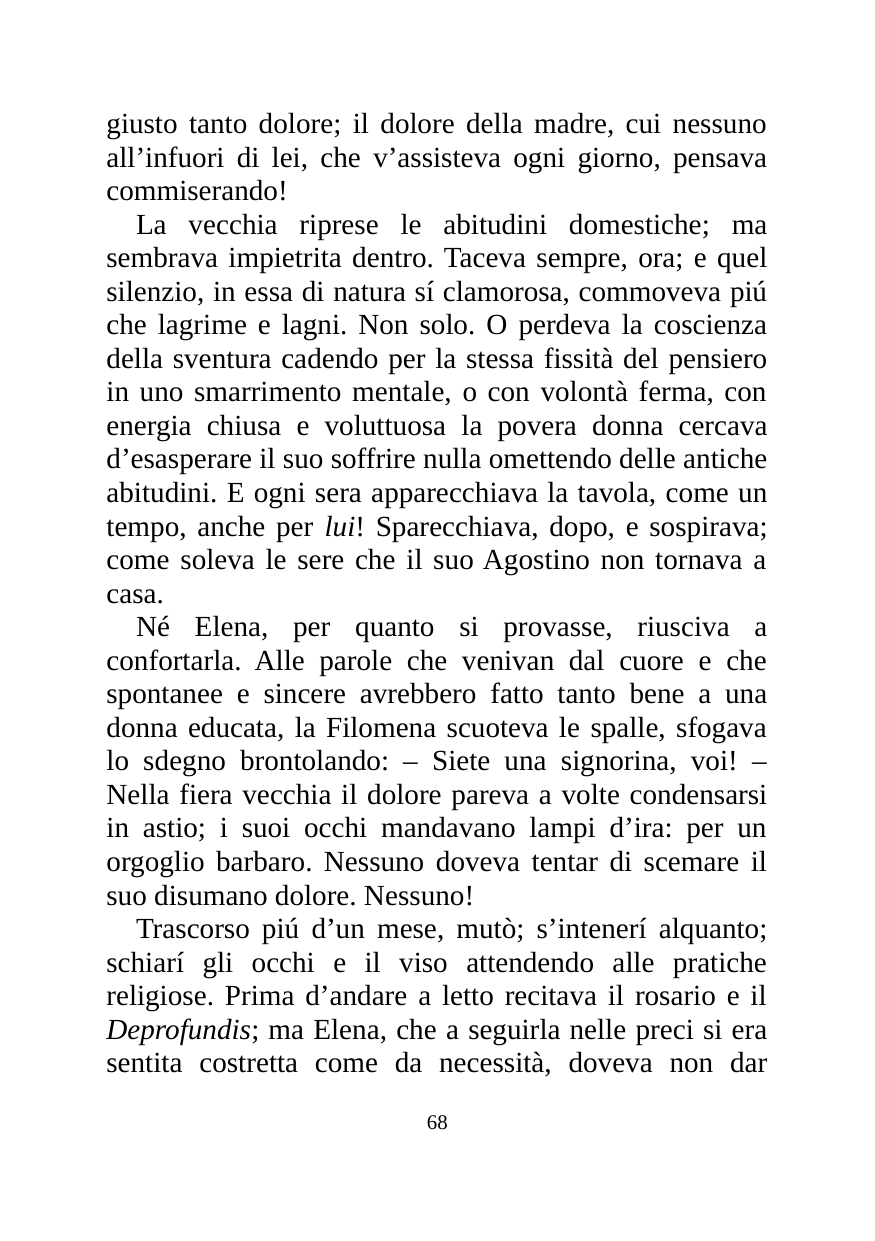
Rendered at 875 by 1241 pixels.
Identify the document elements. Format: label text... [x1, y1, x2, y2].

text Né Elena, per quanto si provasse, riusciva a confortarla. Alle parole che venivan dal cuore e che spontanee e sincere avrebbero fatto tanto bene a una donna educata, la Filomena scuoteva le spalle, sfogava lo sdegno brontolando: – Siete una signorina, voi! – Nella fiera vecchia il dolore pareva a volte condensarsi in astio; i suoi occhi mandavano lampi d’ira: per un orgoglio barbaro. Nessuno doveva tentar di scemare il suo disumano dolore. Nessuno! [106, 609, 768, 911]
text Trascorso piú d’un mese, mutò; s’intenerí alquanto; schiarí gli occhi e il viso attendendo alle pratiche religiose. Prima d’andare a letto recitava il rosario e il Deprofundis; ma Elena, che a seguirla nelle preci si era sentita costretta come da necessità, doveva non dar [106, 911, 768, 1079]
text La vecchia riprese le abitudini domestiche; ma sembrava impietrita dentro. Taceva sempre, ora; e quel silenzio, in essa di natura sí clamorosa, commoveva piú che lagrime e lagni. Non solo. O perdeva la coscienza della sventura cadendo per la stessa fissità del pensiero in uno smarrimento mentale, o con volontà ferma, con energia chiusa e voluttuosa la povera donna cercava d’esasperare il suo soffrire nulla omettendo delle antiche abitudini. E ogni sera apparecchiava la tavola, come un tempo, anche per lui! Sparecchiava, dopo, e sospirava; come soleva le sere che il suo Agostino non tornava a casa. [106, 207, 768, 609]
text giusto tanto dolore; il dolore della madre, cui nessuno all’infuori di lei, che v’assisteva ogni giorno, pensava commiserando! [106, 106, 768, 207]
